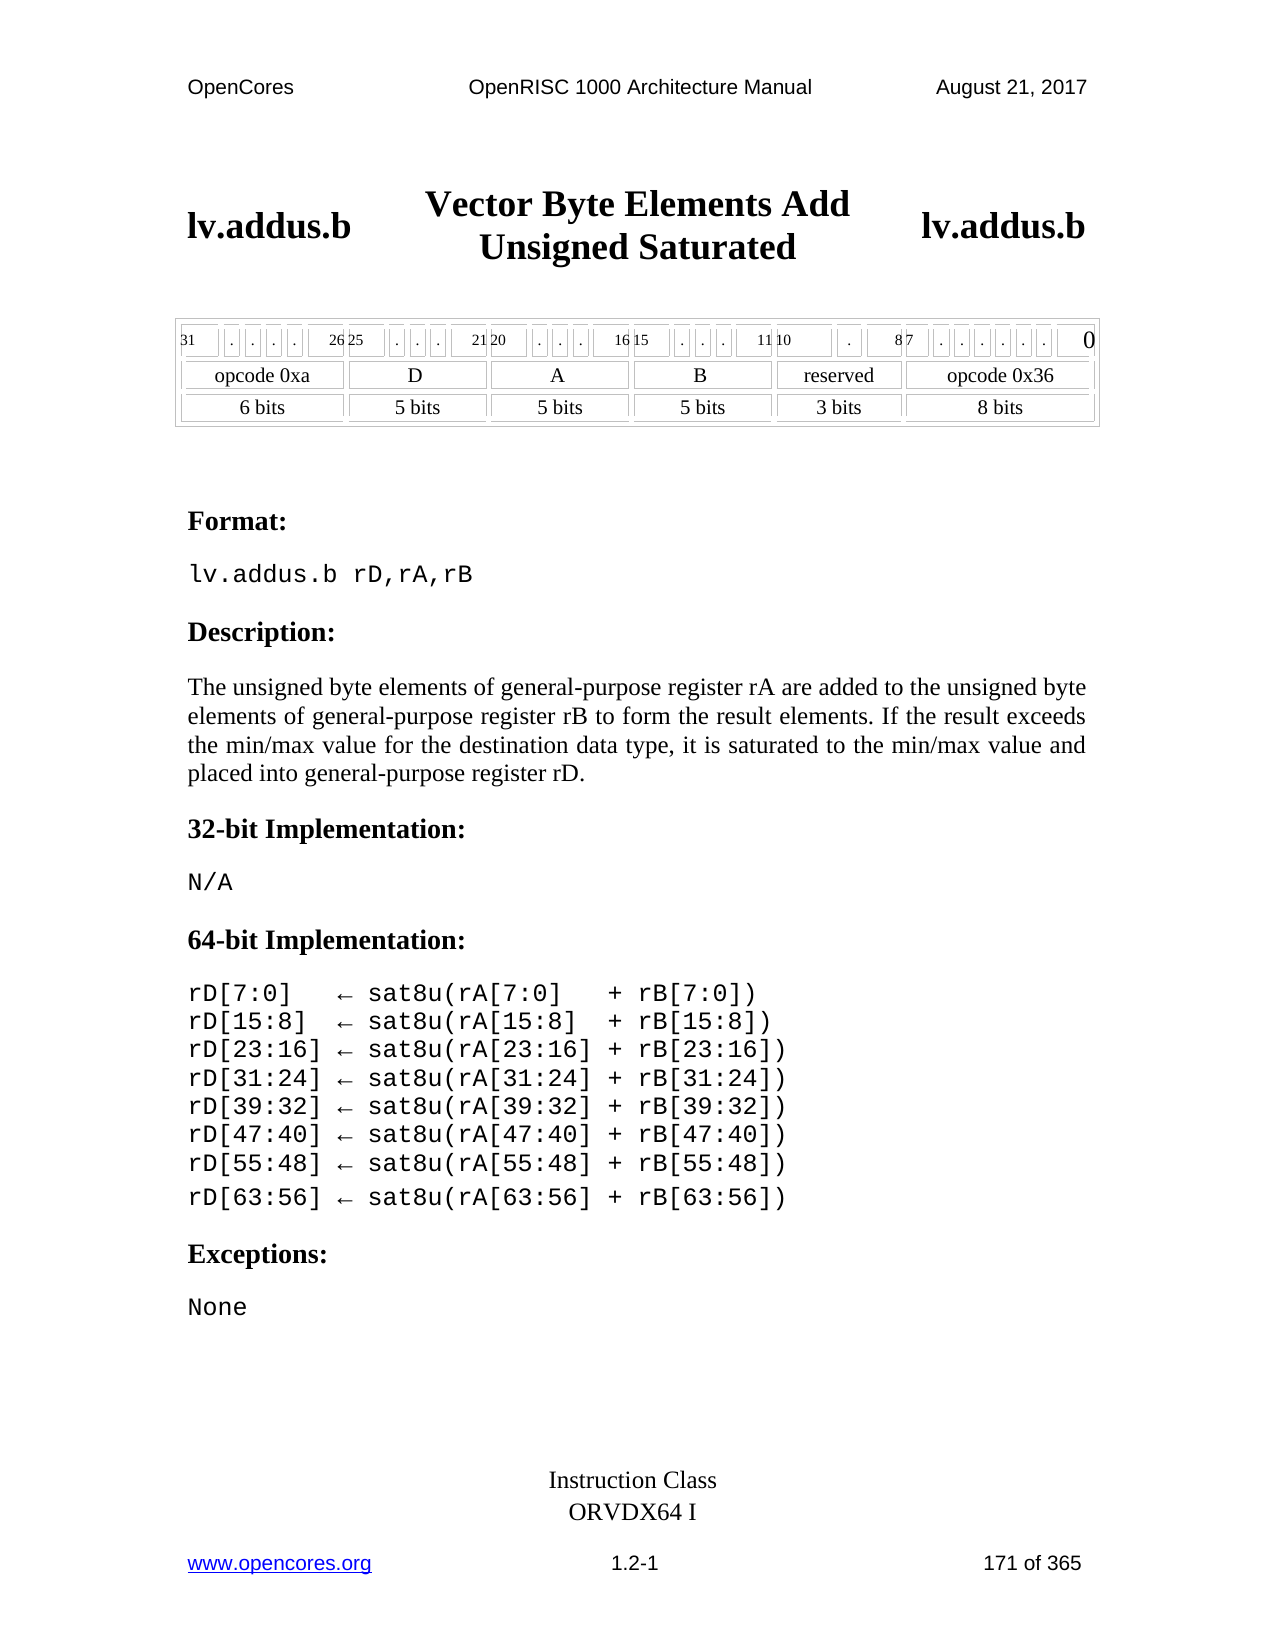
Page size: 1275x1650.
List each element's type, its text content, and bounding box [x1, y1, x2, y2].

text Format: [187, 504, 1087, 536]
text N/A [187, 869, 1087, 898]
text The unsigned byte elements of general-purpose register rA are added to the unsigned byte elements of general-purpose register rB to form the result elements. If the result exceeds the min/max value for the destination data type, it is saturated to the min/max value and placed into general-purpose register rD. [187, 672, 1087, 787]
text lv.addus.b rD,rA,rB [187, 561, 1087, 590]
text rD[7:0] ← sat8u(rA[7:0] + rB[7:0]) rD[15:8] ← sat8u(rA[15:8] + rB[15:8]) rD[23:16] ← sat8u(rA[23:16] + rB[23:16]) rD[31:24] ← sat8u(rA[31:24] + rB[31:24]) rD[39:32] ← sat8u(rA[39:32] + rB[39:32]) rD[47:40] ← sat8u(rA[47:40] + rB[47:40]) rD[55:48] ← sat8u(rA[55:48] + rB[55:48]) rD[63:56] ← sat8u(rA[63:56] + rB[63:56]) [187, 980, 1087, 1212]
text None [187, 1295, 1087, 1323]
text 32-bit Implementation: [187, 812, 1087, 844]
text 64-bit Implementation: [187, 923, 1087, 955]
text Exceptions: [187, 1237, 1087, 1270]
text Description: [187, 615, 1087, 647]
